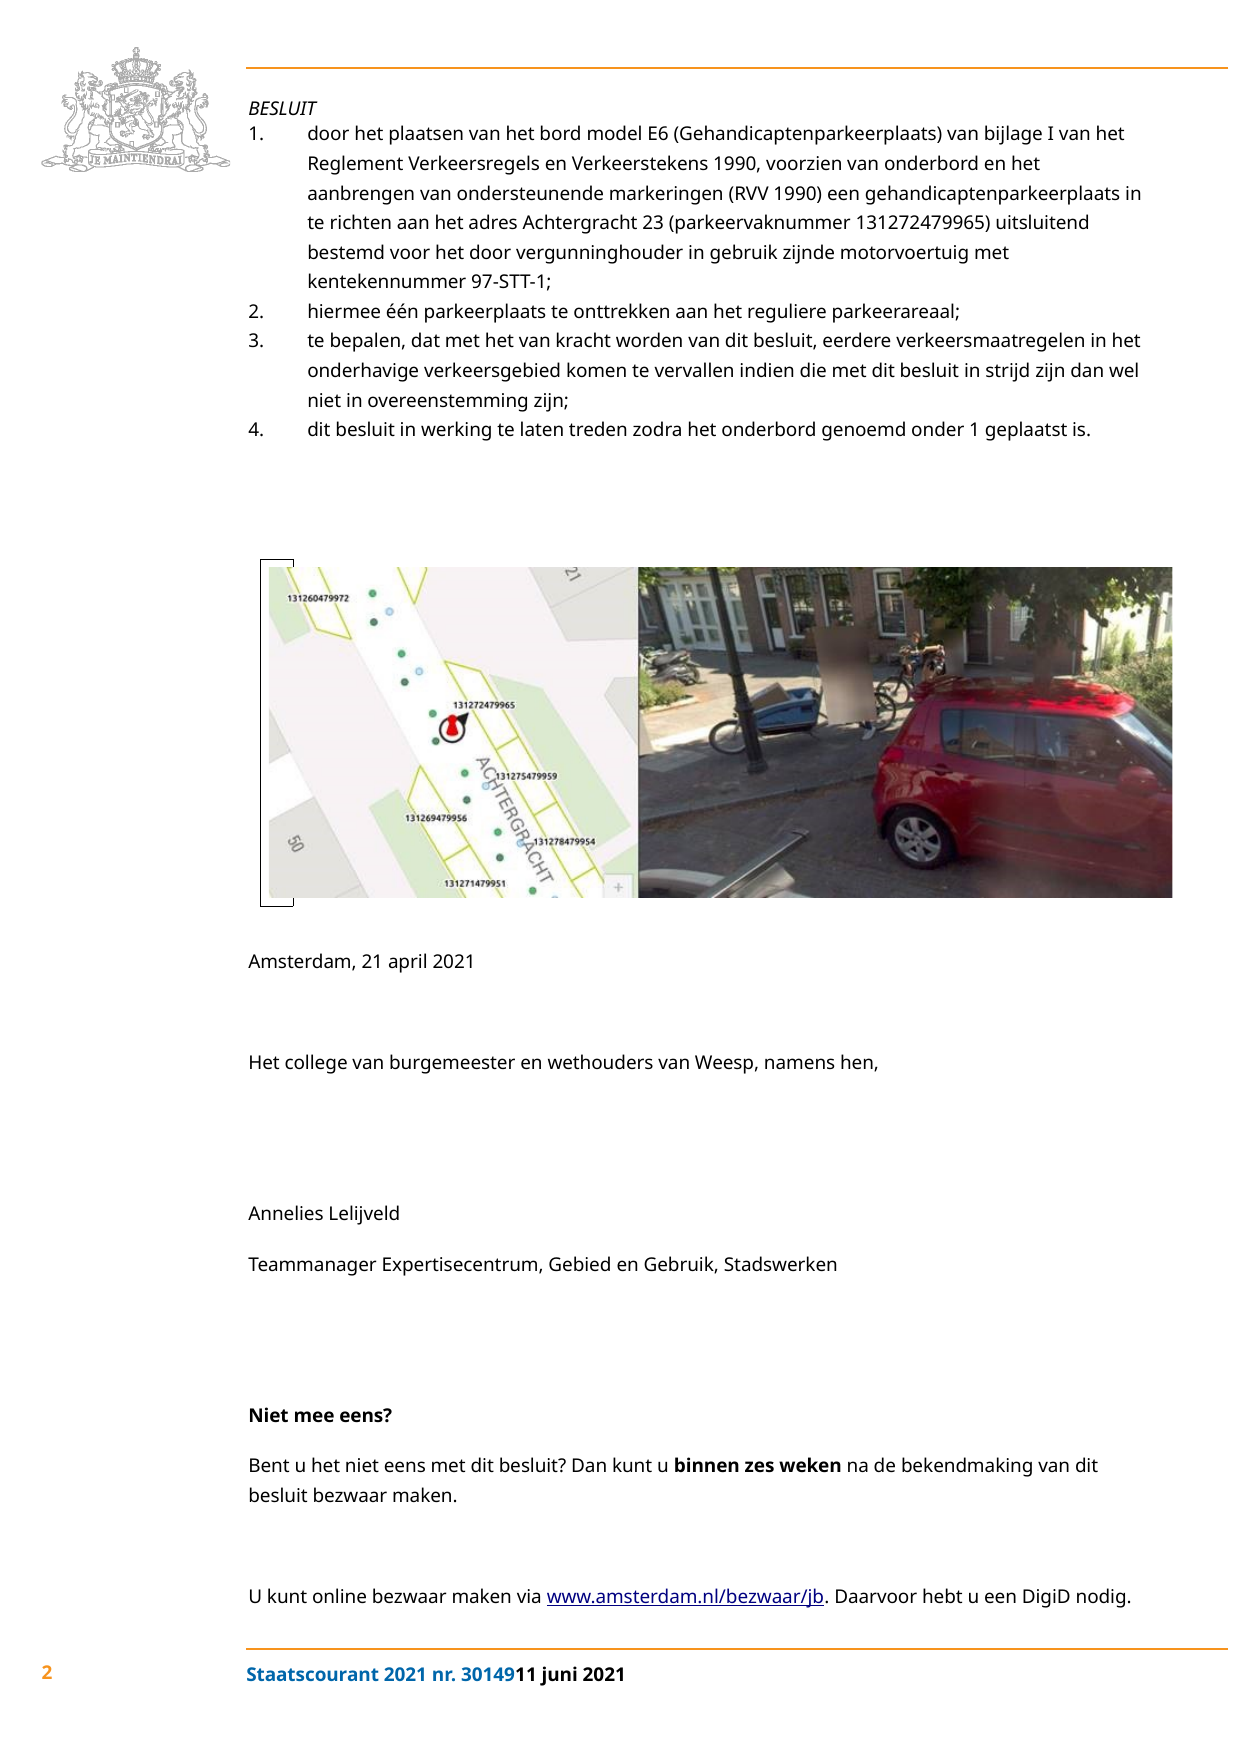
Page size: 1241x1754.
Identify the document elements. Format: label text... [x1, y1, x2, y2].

list te bepalen, dat met het van kracht worden van dit besluit, eerdere verkeersmaatregelen in het onderhavige verkeersgebied komen te vervallen indien die met dit besluit in strijd zijn dan wel niet in overeenstemming zijn; [248, 328, 1152, 412]
text U kunt online bezwaar maken via www.amsterdam.nl/bezwaar/jb. Daarvoor hebt u een DigiD nodig. [248, 1583, 1152, 1609]
list hiermee één parkeerplaats te onttrekken aan het reguliere parkeerareaal; [248, 298, 1152, 324]
text Bent u het niet eens met dit besluit? Dan kunt u binnen zes weken na de bekendmaking van dit besluit bezwaar maken. [248, 1452, 1152, 1508]
text Teammanager Expertisecentrum, Gebied en Gebruik, Stadswerken [248, 1251, 1152, 1277]
text Annelies Lelijveld [248, 1200, 1152, 1226]
list door het plaatsen van het bord model E6 (Gehandicaptenparkeerplaats) van bijlage I van het Reglement Verkeersregels en Verkeerstekens 1990, voorzien van onderbord en het aanbrengen van ondersteunende markeringen (RVV 1990) een gehandicaptenparkeerplaats in te richten aan het adres Achtergracht 23 (parkeervaknummer 131272479965) uitsluitend bestemd voor het door vergunninghouder in gebruik zijnde motorvoertuig met kentekennummer 97-STT-1; [248, 121, 1152, 294]
text Niet mee eens? [248, 1402, 1152, 1428]
picture [41, 47, 231, 172]
picture [268, 567, 1173, 898]
text Het college van burgemeester en wethouders van Weesp, namens hen, [248, 1049, 1152, 1075]
text Amsterdam, 21 april 2021 [248, 948, 1152, 974]
text BESLUIT [248, 95, 1152, 121]
list dit besluit in werking te laten treden zodra het onderbord genoemd onder 1 geplaatst is. [248, 416, 1152, 442]
